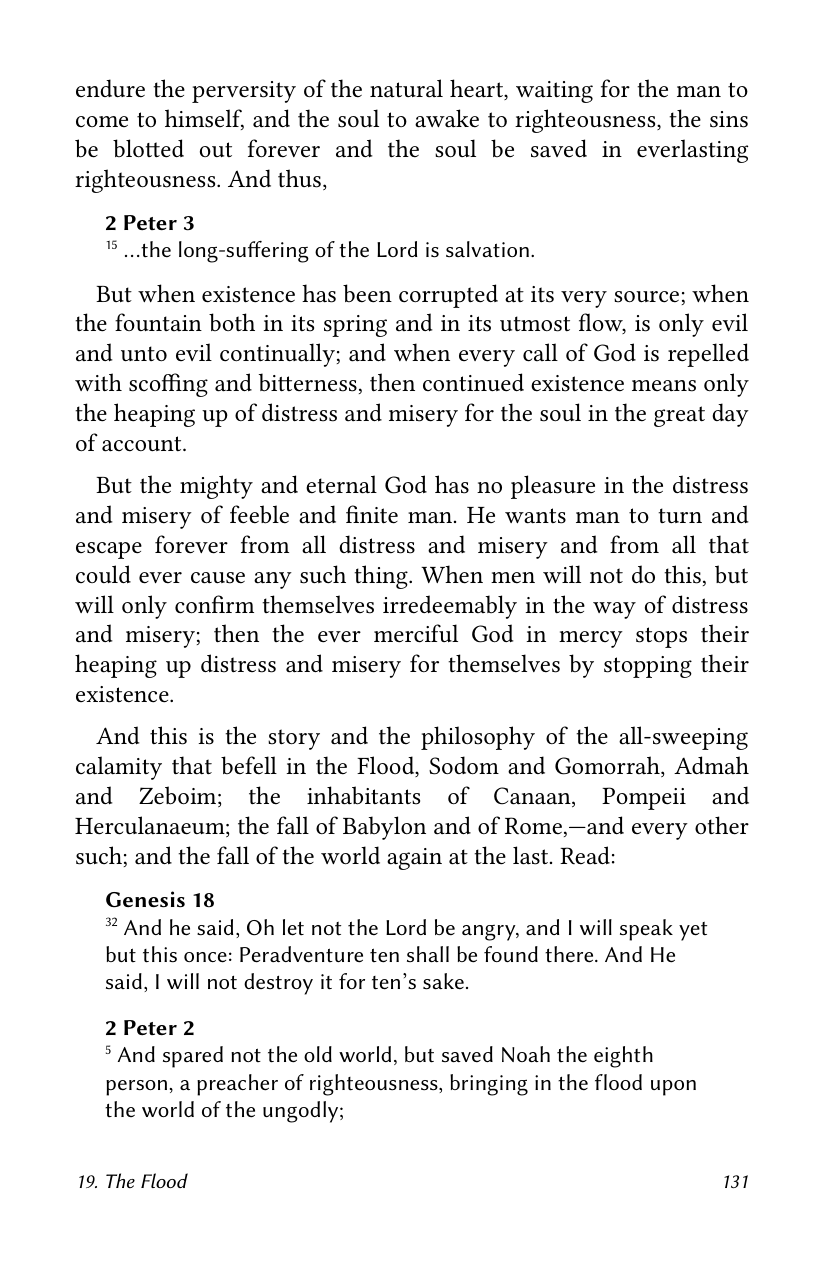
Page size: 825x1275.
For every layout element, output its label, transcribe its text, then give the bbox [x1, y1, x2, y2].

text endure the perversity of the natural heart, waiting for the man to come to himself, and the soul to awake to righteousness, the sins be blotted out forever and the soul be saved in everlasting righteousness. And thus, [75, 75, 750, 193]
text And this is the story and the philosophy of the all-sweeping calamity that befell in the Flood, Sodom and Gomorrah, Admah and Zeboim; the inhabitants of Canaan, Pompeii and Herculanaeum; the fall of Babylon and of Rome,—and every other such; and the fall of the world again at the last. Read: [75, 722, 750, 870]
text 2 Peter 2 [105, 1014, 750, 1041]
text Genesis 18 [105, 887, 750, 913]
text 15 ...the long-suffering of the Lord is salvation. [105, 237, 720, 263]
text 5 And spared not the old world, but saved Noah the eighth person, a preacher of righteousness, bringing in the flood upon the world of the ungodly; [105, 1042, 720, 1123]
text But the mighty and eternal God has no pleasure in the distress and misery of feeble and finite man. He wants man to turn and escape forever from all distress and misery and from all that could ever cause any such thing. When men will not do this, but will only confirm themselves irredeemably in the way of distress and misery; then the ever merciful God in mercy stops their heaping up distress and misery for themselves by stopping their existence. [75, 471, 750, 709]
text 32 And he said, Oh let not the Lord be angry, and I will speak yet but this once: Peradventure ten shall be found there. And He said, I will not destroy it for ten’s sake. [105, 914, 720, 995]
text But when existence has been corrupted at its very source; when the fountain both in its spring and in its utmost flow, is only evil and unto evil continually; and when every call of God is repelled with scoffing and bitterness, then continued existence means only the heaping up of distress and misery for the soul in the great day of account. [75, 279, 750, 458]
text 2 Peter 3 [105, 209, 750, 236]
